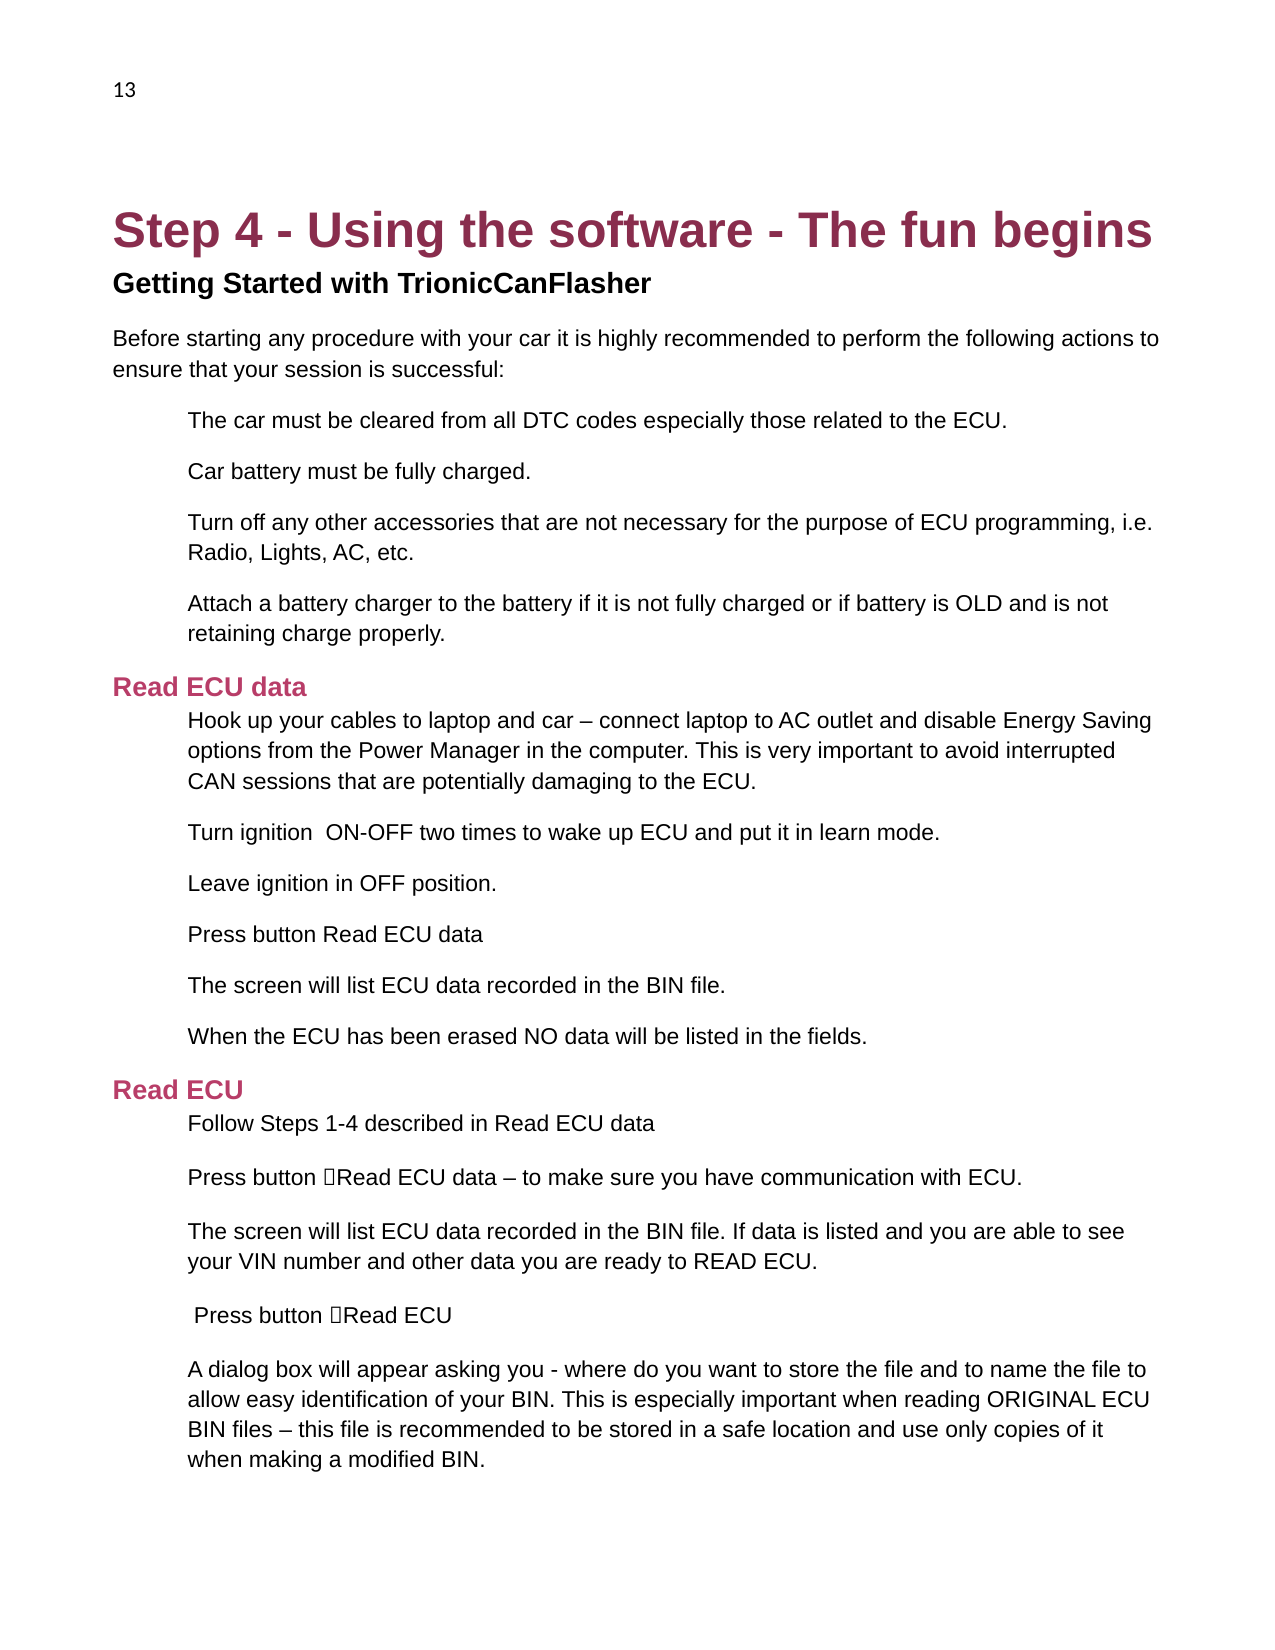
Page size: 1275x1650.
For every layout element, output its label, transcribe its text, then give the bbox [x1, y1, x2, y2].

subtitle Read ECU [112, 1074, 1162, 1105]
list Hook up your cables to laptop and car – connect laptop to AC outlet and disable Energy Saving options from the Power Manager in the computer. This is very important to avoid interrupted CAN sessions that are potentially damaging to the ECU. [187, 707, 1162, 794]
list When the ECU has been erased NO data will be listed in the fields. [187, 1023, 1162, 1049]
list Press button Read ECU data – to make sure you have communication with ECU. [187, 1161, 1162, 1192]
subtitle Step 4 - Using the software - The fun begins [112, 200, 1162, 257]
subtitle Read ECU data [112, 671, 1162, 702]
list Car battery must be fully charged. [187, 458, 1162, 484]
list Leave ignition in OFF position. [187, 870, 1162, 896]
list The screen will list ECU data recorded in the BIN file. If data is listed and you are able to see your VIN number and other data you are ready to READ ECU. [187, 1218, 1162, 1274]
text Before starting any procedure with your car it is highly recommended to perform the following actions to ensure that your session is successful: [112, 325, 1162, 382]
list Turn off any other accessories that are not necessary for the purpose of ECU programming, i.e. Radio, Lights, AC, etc. [187, 509, 1162, 565]
list Attach a battery charger to the battery if it is not fully charged or if battery is OLD and is not retaining charge properly. [187, 590, 1162, 647]
list A dialog box will appear asking you - where do you want to store the file and to name the file to allow easy identification of your BIN. This is especially important when reading ORIGINAL ECU BIN files – this file is recommended to be stored in a safe location and use only copies of it when making a modified BIN. [187, 1356, 1162, 1473]
list The screen will list ECU data recorded in the BIN file. [187, 972, 1162, 998]
list Follow Steps 1-4 described in Read ECU data [187, 1110, 1162, 1136]
list Turn ignition ON-OFF two times to wake up ECU and put it in learn mode. [187, 819, 1162, 845]
list Press button Read ECU [187, 1299, 1162, 1330]
text Getting Started with TrionicCanFlasher [112, 266, 1162, 299]
list Press button Read ECU data [187, 921, 1162, 947]
list The car must be cleared from all DTC codes especially those related to the ECU. [187, 407, 1162, 433]
